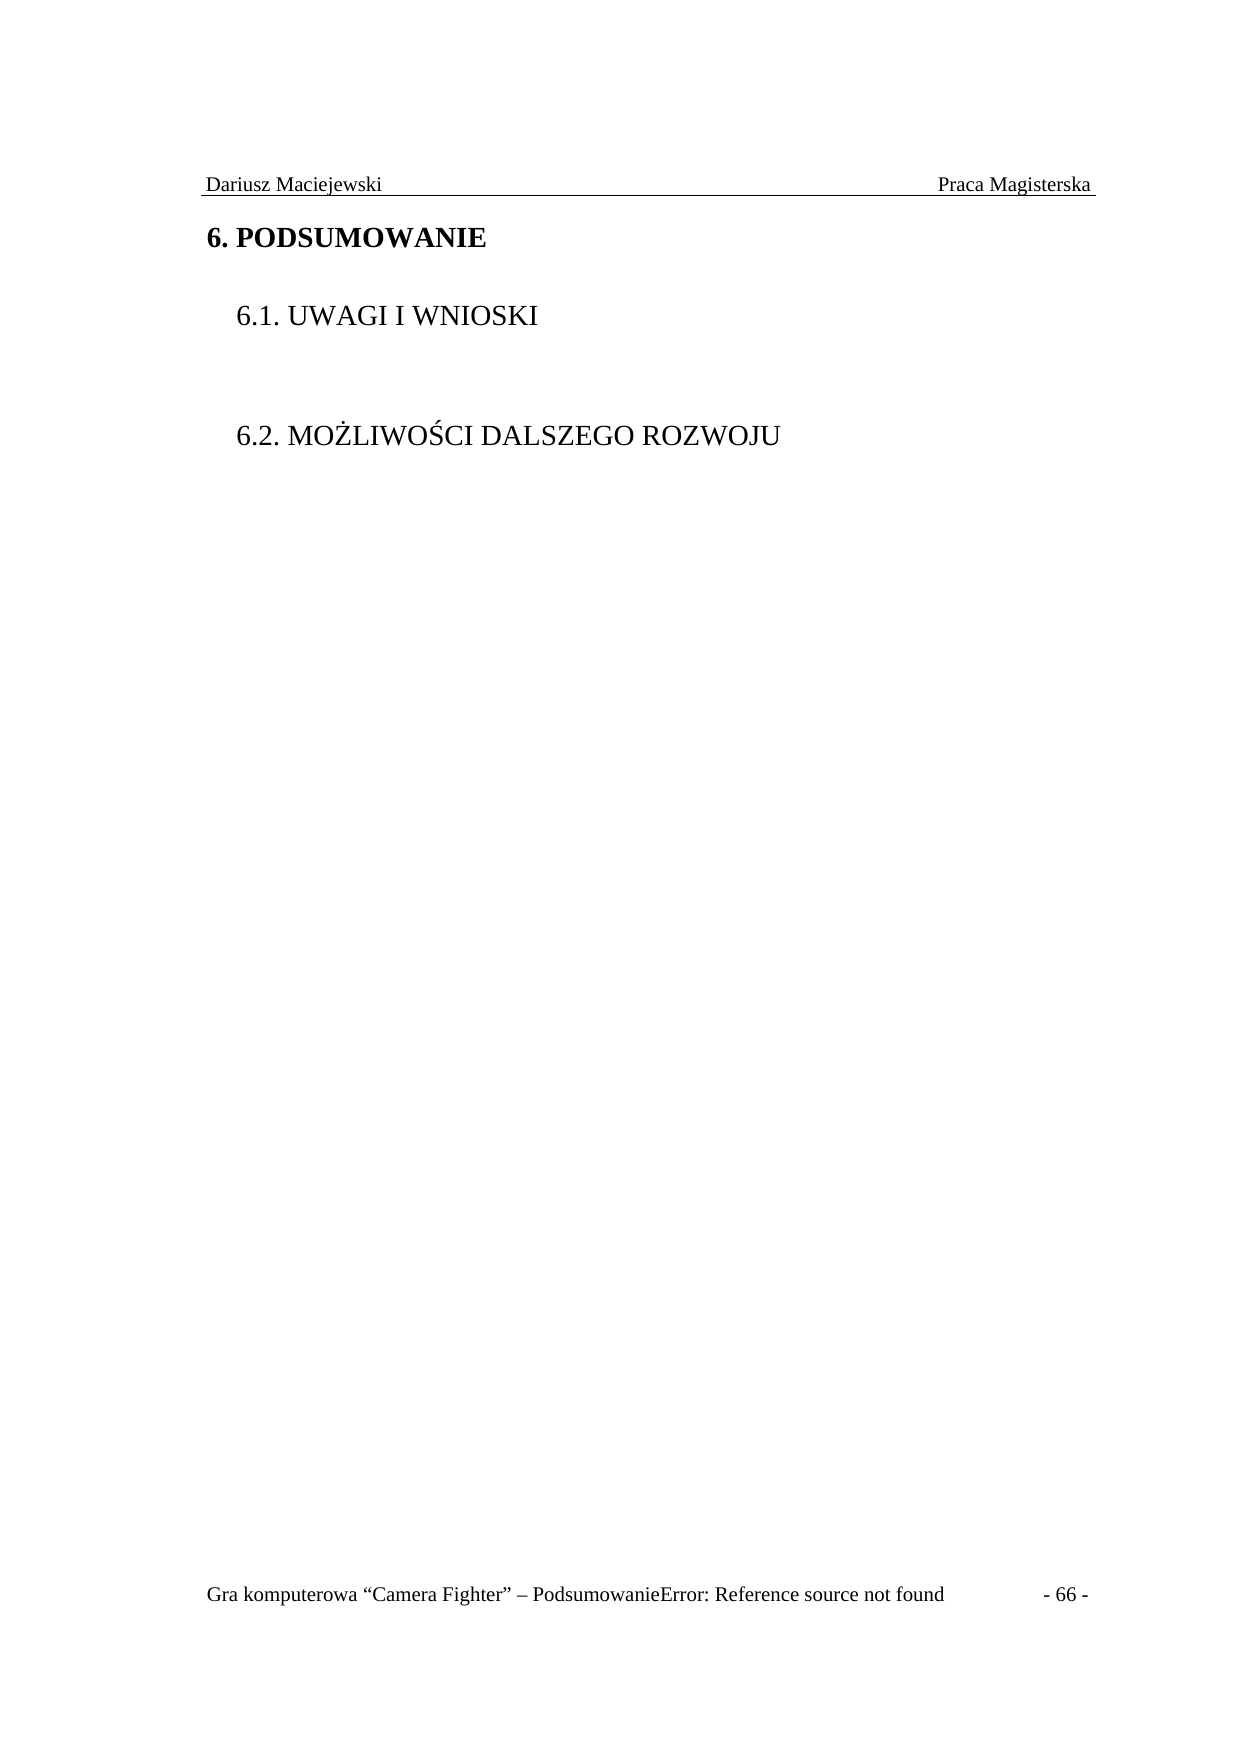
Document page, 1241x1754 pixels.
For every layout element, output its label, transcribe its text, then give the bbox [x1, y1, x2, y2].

subtitle Uwagi i wnioski [207, 299, 1092, 332]
subtitle Możliwości dalszego rozwoju [207, 419, 1092, 451]
subtitle Podsumowanie [207, 221, 1092, 254]
